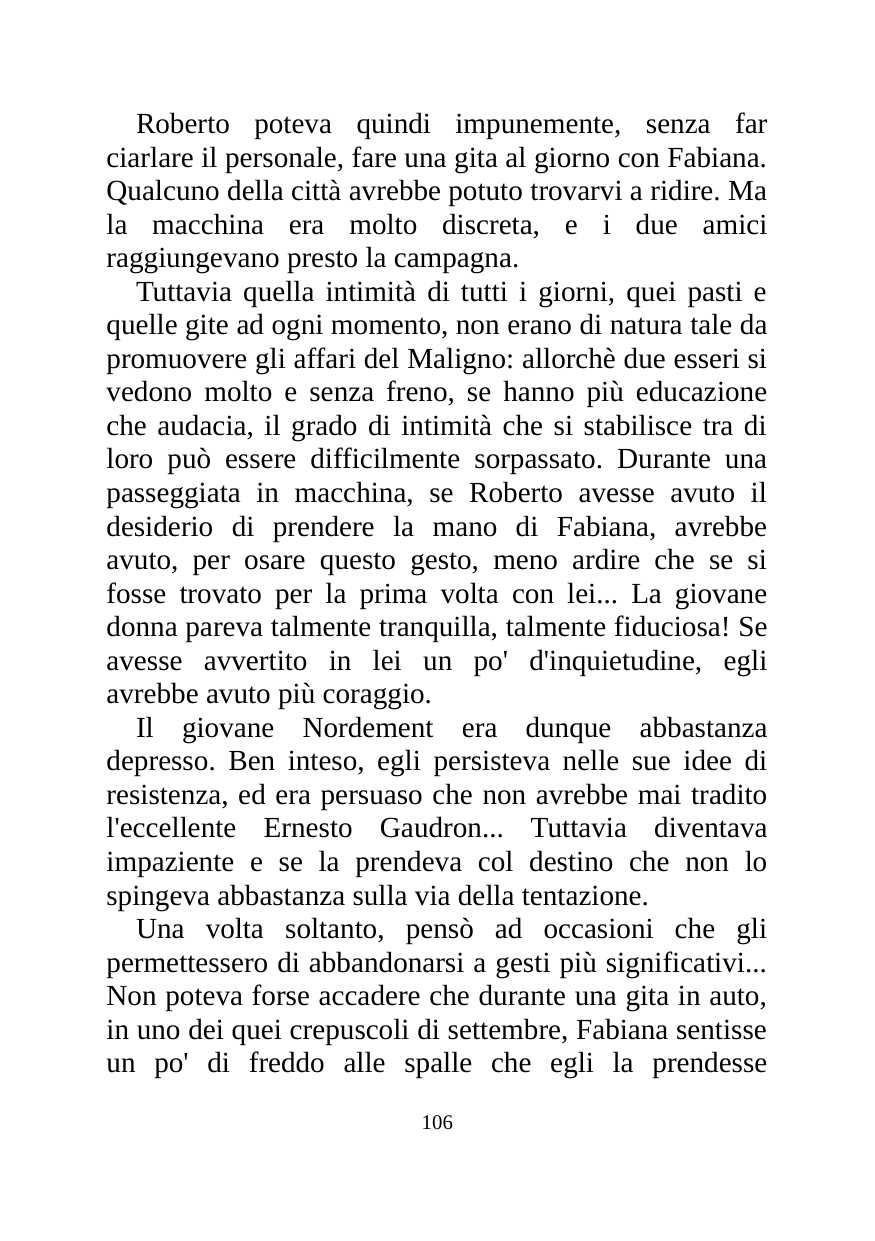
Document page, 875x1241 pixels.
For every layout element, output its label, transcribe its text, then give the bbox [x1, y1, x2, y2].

text Il giovane Nordement era dunque abbastanza depresso. Ben inteso, egli persisteva nelle sue idee di resistenza, ed era persuaso che non avrebbe mai tradito l'eccellente Ernesto Gaudron... Tuttavia diventava impaziente e se la prendeva col destino che non lo spingeva abbastanza sulla via della tentazione. [106, 710, 768, 911]
text Una volta soltanto, pensò ad occasioni che gli permettessero di abbandonarsi a gesti più significativi... Non poteva forse accadere che durante una gita in auto, in uno dei quei crepuscoli di settembre, Fabiana sentisse un po' di freddo alle spalle che egli la prendesse [106, 911, 768, 1079]
text Tuttavia quella intimità di tutti i giorni, quei pasti e quelle gite ad ogni momento, non erano di natura tale da promuovere gli affari del Maligno: allorchè due esseri si vedono molto e senza freno, se hanno più educazione che audacia, il grado di intimità che si stabilisce tra di loro può essere difficilmente sorpassato. Durante una passeggiata in macchina, se Roberto avesse avuto il desiderio di prendere la mano di Fabiana, avrebbe avuto, per osare questo gesto, meno ardire che se si fosse trovato per la prima volta con lei... La giovane donna pareva talmente tranquilla, talmente fiduciosa! Se avesse avvertito in lei un po' d'inquietudine, egli avrebbe avuto più coraggio. [106, 274, 768, 710]
text Roberto poteva quindi impunemente, senza far ciarlare il personale, fare una gita al giorno con Fabiana. Qualcuno della città avrebbe potuto trovarvi a ridire. Ma la macchina era molto discreta, e i due amici raggiungevano presto la campagna. [106, 106, 768, 274]
